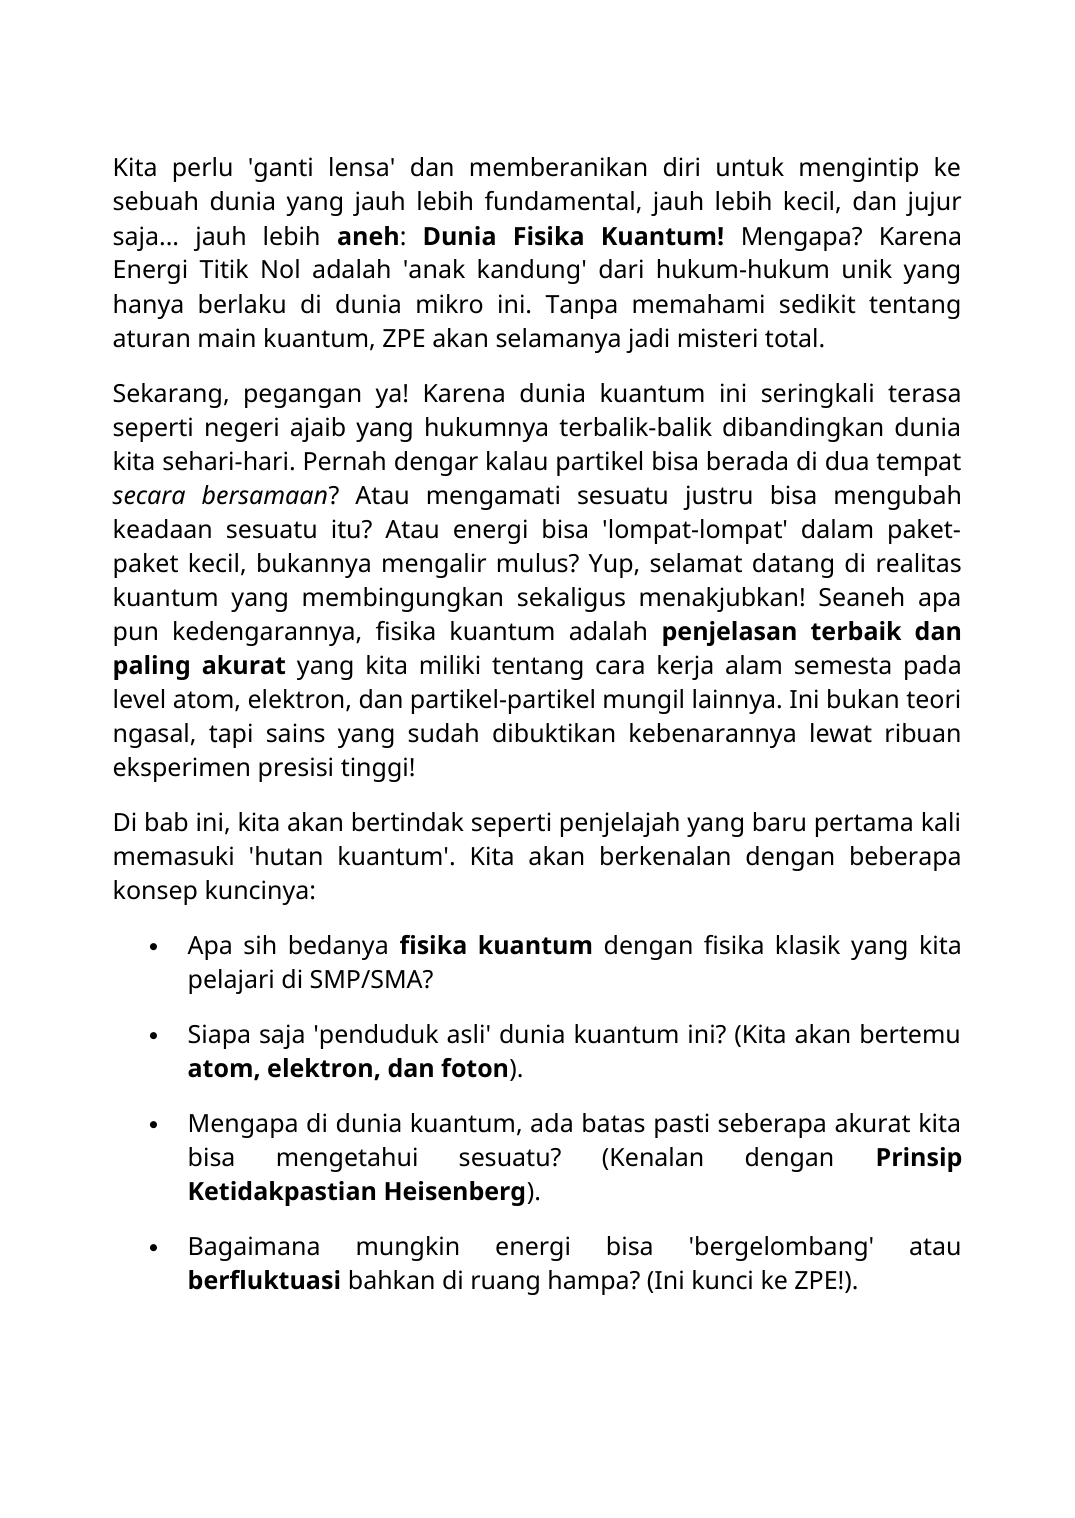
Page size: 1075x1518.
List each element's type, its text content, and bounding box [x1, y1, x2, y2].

text Di bab ini, kita akan bertindak seperti penjelajah yang baru pertama kali memasuki 'hutan kuantum'. Kita akan berkenalan dengan beberapa konsep kuncinya: [112, 805, 962, 907]
list Bagaimana mungkin energi bisa 'bergelombang' atau berfluktuasi bahkan di ruang hampa? (Ini kunci ke ZPE!). [150, 1229, 962, 1297]
list Mengapa di dunia kuantum, ada batas pasti seberapa akurat kita bisa mengetahui sesuatu? (Kenalan dengan Prinsip Ketidakpastian Heisenberg). [150, 1106, 962, 1208]
text Kita perlu 'ganti lensa' dan memberanikan diri untuk mengintip ke sebuah dunia yang jauh lebih fundamental, jauh lebih kecil, dan jujur saja... jauh lebih aneh: Dunia Fisika Kuantum! Mengapa? Karena Energi Titik Nol adalah 'anak kandung' dari hukum-hukum unik yang hanya berlaku di dunia mikro ini. Tanpa memahami sedikit tentang aturan main kuantum, ZPE akan selamanya jadi misteri total. [112, 150, 962, 354]
list Siapa saja 'penduduk asli' dunia kuantum ini? (Kita akan bertemu atom, elektron, dan foton). [150, 1017, 962, 1085]
list Apa sih bedanya fisika kuantum dengan fisika klasik yang kita pelajari di SMP/SMA? [150, 928, 962, 996]
text Sekarang, pegangan ya! Karena dunia kuantum ini seringkali terasa seperti negeri ajaib yang hukumnya terbalik-balik dibandingkan dunia kita sehari-hari. Pernah dengar kalau partikel bisa berada di dua tempat secara bersamaan? Atau mengamati sesuatu justru bisa mengubah keadaan sesuatu itu? Atau energi bisa 'lompat-lompat' dalam paket-paket kecil, bukannya mengalir mulus? Yup, selamat datang di realitas kuantum yang membingungkan sekaligus menakjubkan! Seaneh apa pun kedengarannya, fisika kuantum adalah penjelasan terbaik dan paling akurat yang kita miliki tentang cara kerja alam semesta pada level atom, elektron, dan partikel-partikel mungil lainnya. Ini bukan teori ngasal, tapi sains yang sudah dibuktikan kebenarannya lewat ribuan eksperimen presisi tinggi! [112, 375, 962, 784]
